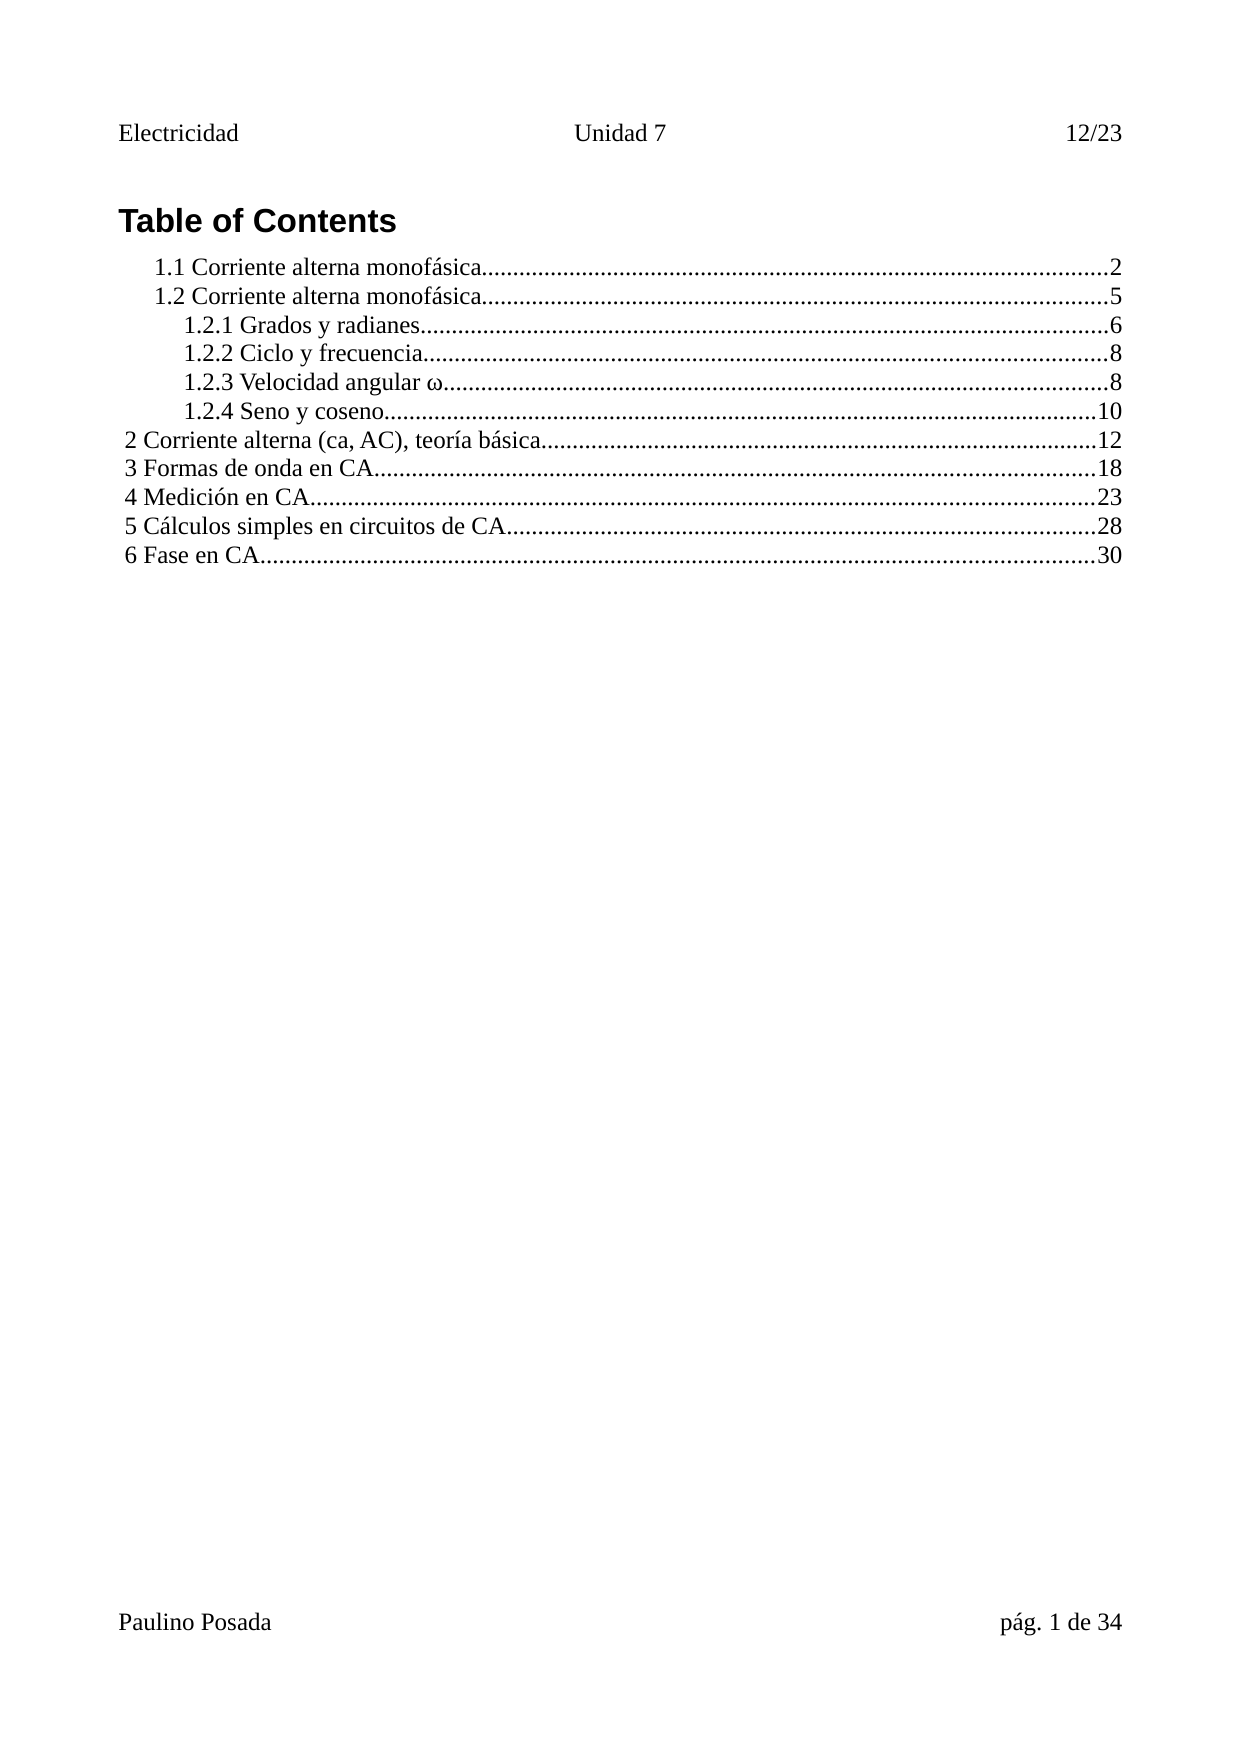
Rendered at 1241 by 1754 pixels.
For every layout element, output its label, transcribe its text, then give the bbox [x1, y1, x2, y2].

text 1.2.3 Velocidad angular ω 8 [177, 367, 1122, 396]
text 1.1 Corriente alterna monofásica 2 [148, 252, 1122, 281]
text 1.2 Corriente alterna monofásica 5 [148, 281, 1122, 310]
text 1.2.2 Ciclo y frecuencia 8 [177, 338, 1122, 367]
text 1.2.1 Grados y radianes 6 [177, 310, 1122, 338]
subtitle Table of Contents [118, 201, 1122, 240]
text 1.2.4 Seno y coseno 10 [177, 396, 1122, 425]
text 3 Formas de onda en CA 18 [118, 453, 1122, 482]
text 2 Corriente alterna (ca, AC), teoría básica 12 [118, 425, 1122, 453]
text 6 Fase en CA 30 [118, 540, 1122, 568]
text 5 Cálculos simples en circuitos de CA 28 [118, 511, 1122, 540]
text 4 Medición en CA 23 [118, 482, 1122, 511]
